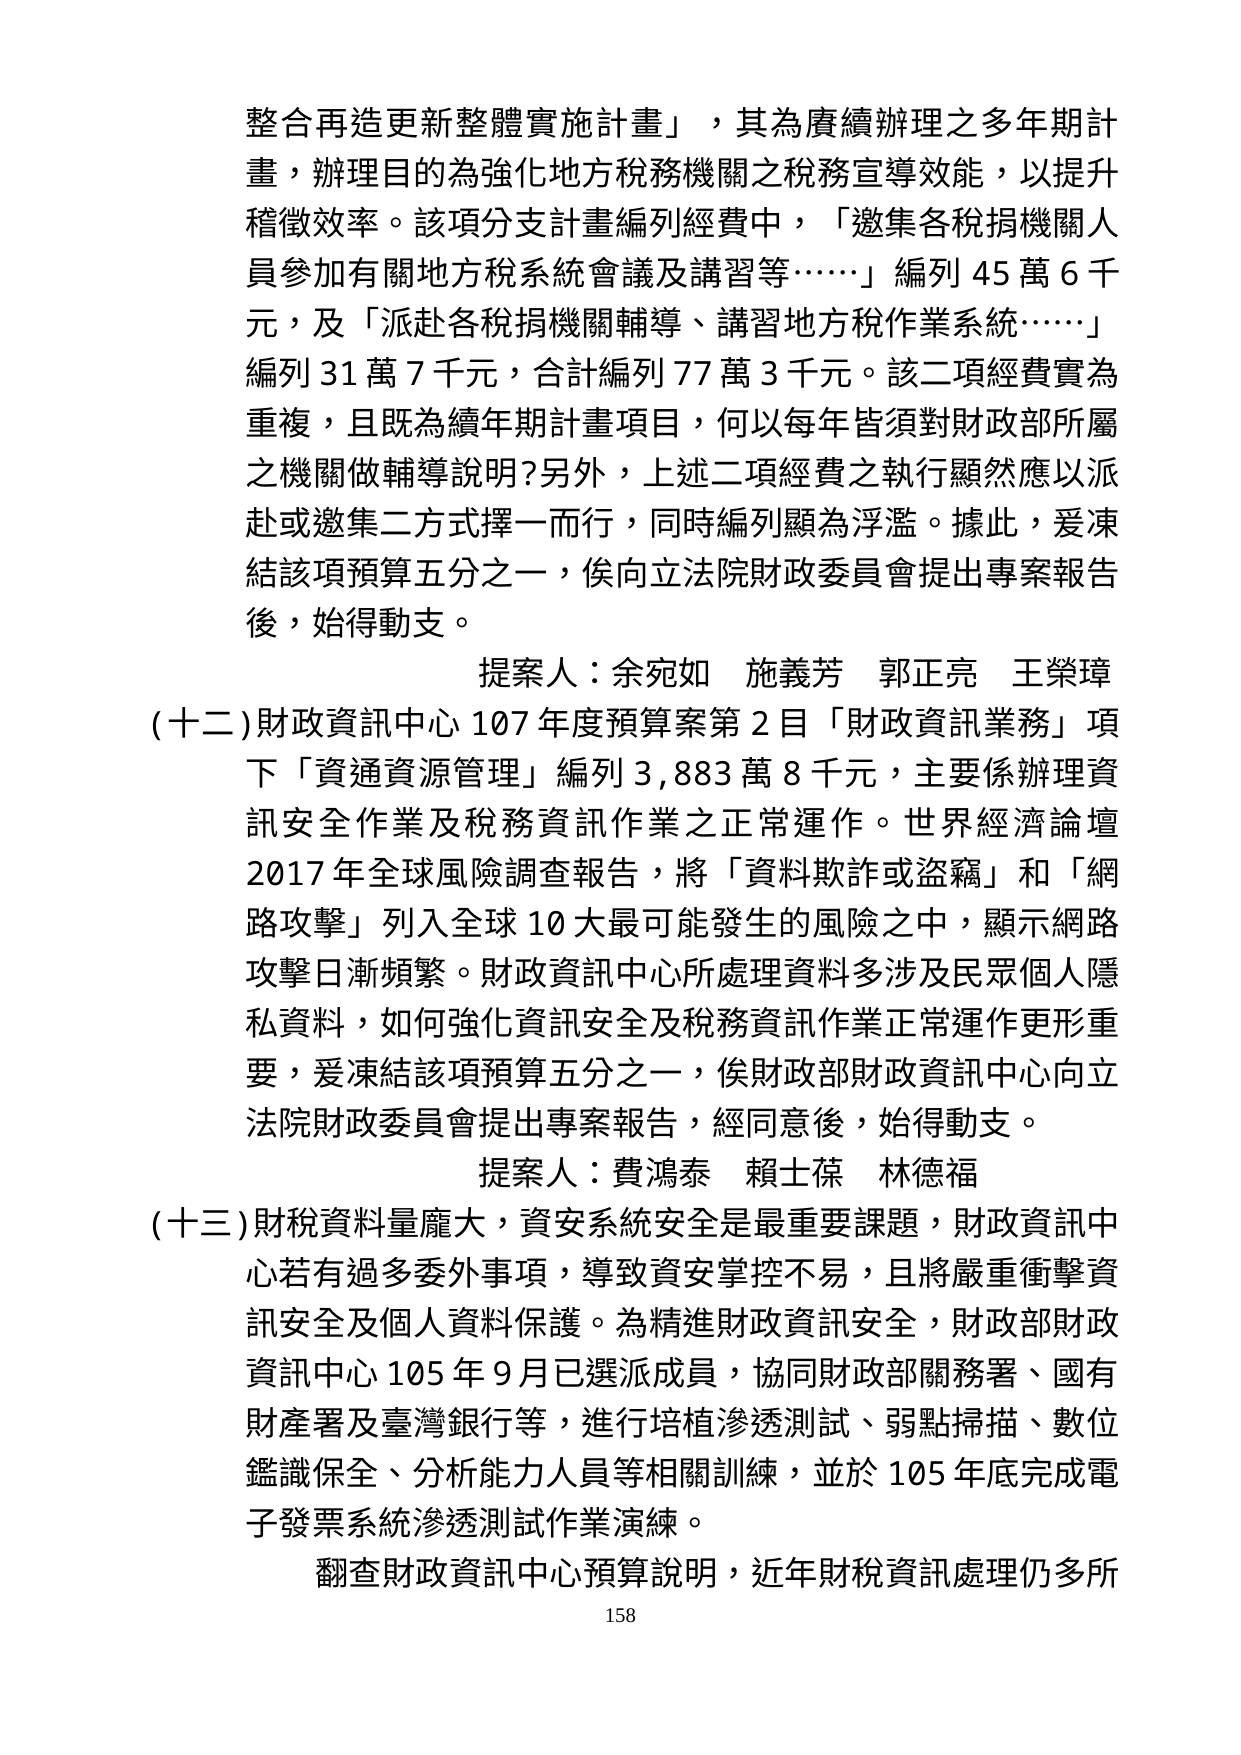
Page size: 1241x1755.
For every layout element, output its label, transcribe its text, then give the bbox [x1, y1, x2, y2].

text (十三)財稅資料量龐大，資安系統安全是最重要課題，財政資訊中心若有過多委外事項，導致資安掌控不易，且將嚴重衝擊資訊安全及個人資料保護。為精進財政資訊安全，財政部財政資訊中心105年9月已選派成員，協同財政部關務署、國有財產署及臺灣銀行等，進行培植滲透測試、弱點掃描、數位鑑識保全、分析能力人員等相關訓練，並於105年底完成電子發票系統滲透測試作業演練。 [146, 1196, 1120, 1546]
text 整合再造更新整體實施計畫」，其為賡續辦理之多年期計畫，辦理目的為強化地方稅務機關之稅務宣導效能，以提升稽徵效率。該項分支計畫編列經費中，「邀集各稅捐機關人員參加有關地方稅系統會議及講習等……」編列45萬6千元，及「派赴各稅捐機關輔導、講習地方稅作業系統……」編列31萬7千元，合計編列77萬3千元。該二項經費實為重複，且既為續年期計畫項目，何以每年皆須對財政部所屬之機關做輔導說明?另外，上述二項經費之執行顯然應以派赴或邀集二方式擇一而行，同時編列顯為浮濫。據此，爰凍結該項預算五分之一，俟向立法院財政委員會提出專案報告後，始得動支。 [146, 96, 1120, 646]
text 提案人：余宛如 施義芳 郭正亮 王榮璋 [145, 646, 1120, 696]
text 提案人：費鴻泰 賴士葆 林德福 [145, 1146, 1120, 1196]
text 翻查財政資訊中心預算說明，近年財稅資訊處理仍多所 [245, 1546, 1120, 1596]
text (十二)財政資訊中心107年度預算案第2目「財政資訊業務」項下「資通資源管理」編列3,883萬8千元，主要係辦理資訊安全作業及稅務資訊作業之正常運作。世界經濟論壇2017年全球風險調查報告，將「資料欺詐或盜竊」和「網路攻擊」列入全球10大最可能發生的風險之中，顯示網路攻擊日漸頻繁。財政資訊中心所處理資料多涉及民眾個人隱私資料，如何強化資訊安全及稅務資訊作業正常運作更形重要，爰凍結該項預算五分之一，俟財政部財政資訊中心向立法院財政委員會提出專案報告，經同意後，始得動支。 [146, 696, 1120, 1146]
